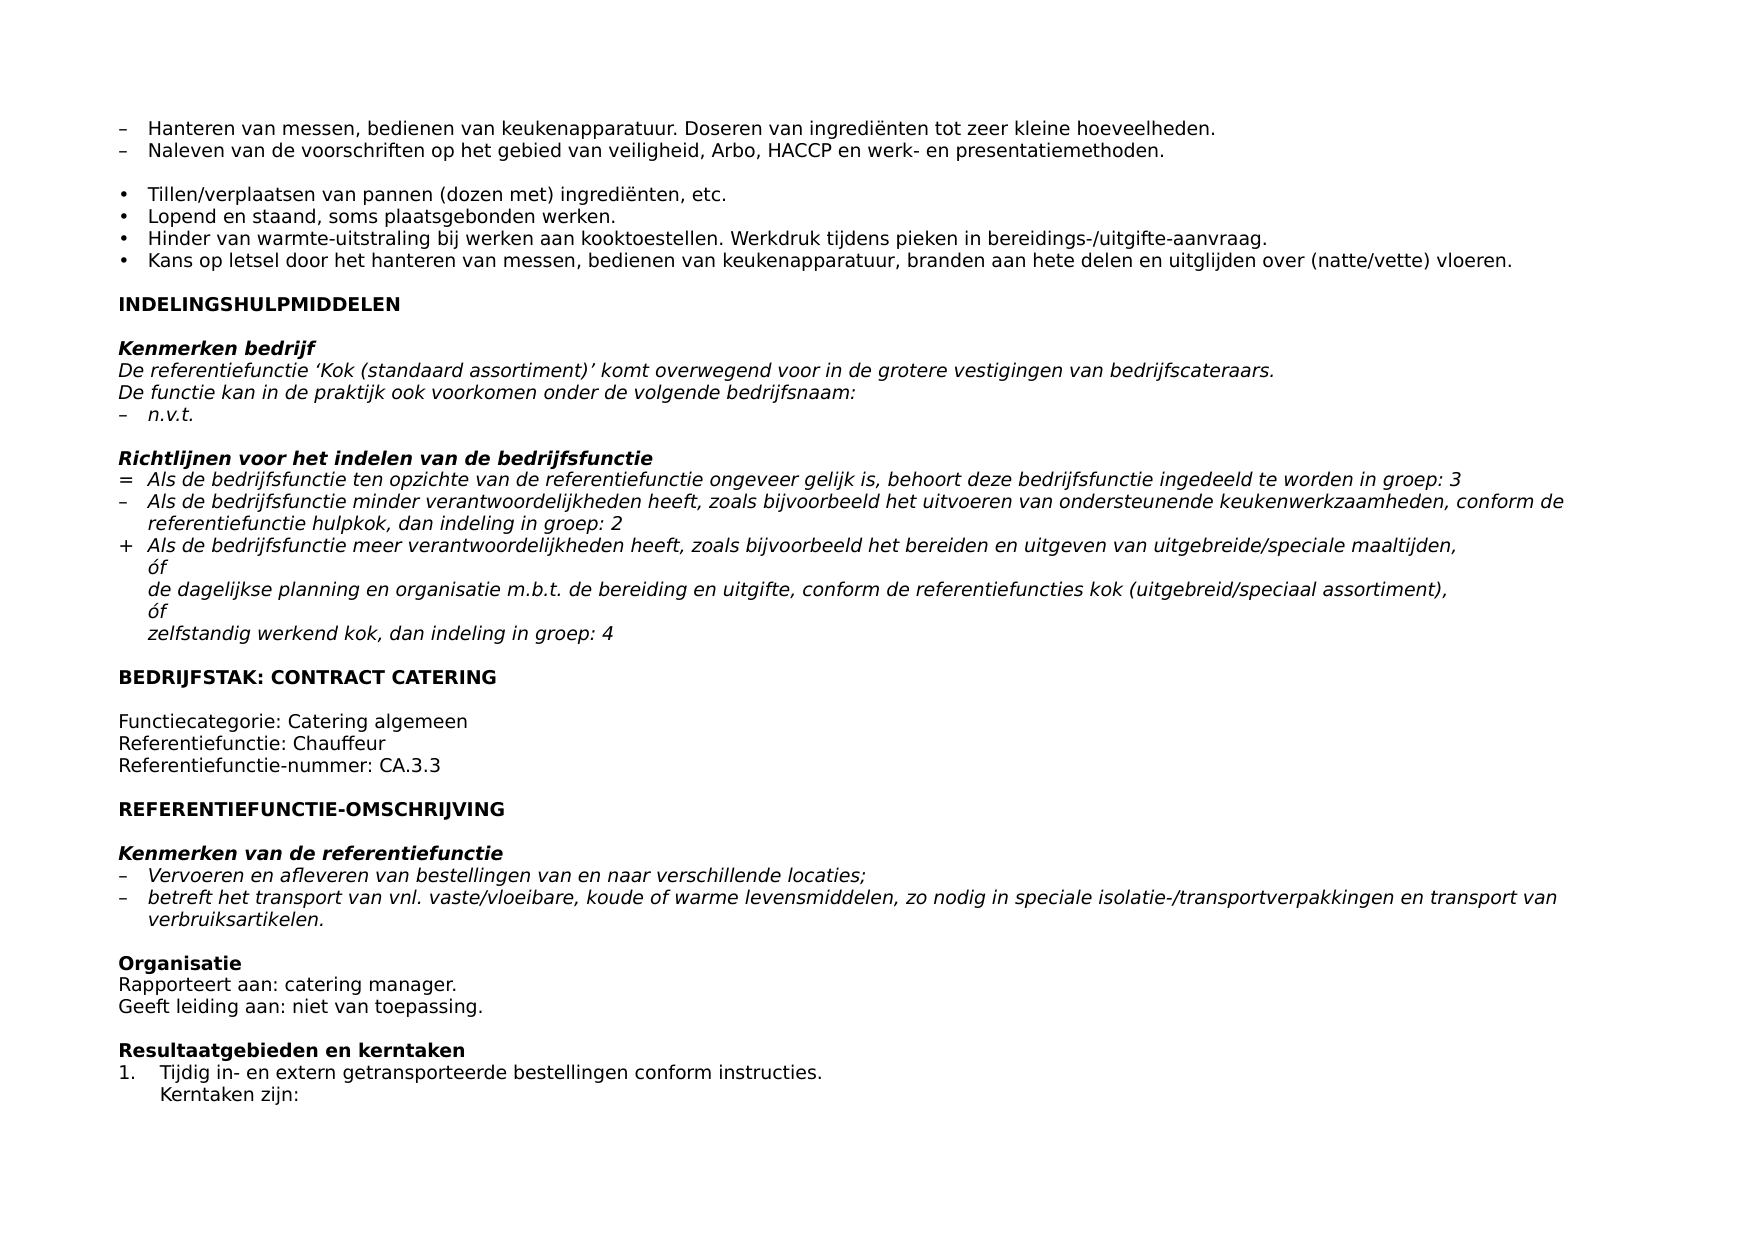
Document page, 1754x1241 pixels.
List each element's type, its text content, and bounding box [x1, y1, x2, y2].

text Referentiefunctie: Chauffeur [118, 733, 1636, 755]
text zelfstandig werkend kok, dan indeling in groep: 4 [148, 623, 1636, 645]
text 1. Tijdig in- en extern getransporteerde bestellingen conform instructies. [118, 1062, 1636, 1084]
text – Hanteren van messen, bedienen van keukenapparatuur. Doseren van ingrediënten tot zeer kleine hoeveelheden. [118, 118, 1636, 140]
text De functie kan in de praktijk ook voorkomen onder de volgende bedrijfsnaam: [118, 382, 1636, 403]
text Richtlijnen voor het indelen van de bedrijfsfunctie [118, 447, 1636, 469]
text Resultaatgebieden en kerntaken [118, 1040, 1636, 1062]
text Geeft leiding aan: niet van toepassing. [118, 996, 1636, 1018]
text Referentiefunctie-nummer: CA.3.3 [118, 755, 1636, 777]
text + Als de bedrijfsfunctie meer verantwoordelijkheden heeft, zoals bijvoorbeeld het bereiden en uitgeven van uitgebreide/speciale maaltijden, [118, 535, 1636, 557]
text Kerntaken zijn: [159, 1084, 1636, 1106]
text • Lopend en staand, soms plaatsgebonden werken. [118, 206, 1636, 228]
text Organisatie [118, 952, 1636, 974]
text • Tillen/verplaatsen van pannen (dozen met) ingrediënten, etc. [118, 184, 1636, 206]
text óf [148, 557, 1636, 579]
text de dagelijkse planning en organisatie m.b.t. de bereiding en uitgifte, conform de referentiefuncties kok (uitgebreid/speciaal assortiment), [148, 579, 1636, 601]
text – Vervoeren en afleveren van bestellingen van en naar verschillende locaties; [118, 864, 1636, 887]
text Functiecategorie: Catering algemeen [118, 711, 1636, 733]
text Rapporteert aan: catering manager. [118, 974, 1636, 996]
text • Kans op letsel door het hanteren van messen, bedienen van keukenapparatuur, branden aan hete delen en uitglijden over (natte/vette) vloeren. [118, 250, 1636, 272]
text Kenmerken bedrijf [118, 338, 1636, 359]
subtitle BEDRIJFSTAK: CONTRACT CATERING [118, 667, 1636, 689]
text De referentiefunctie ‘Kok (standaard assortiment)’ komt overwegend voor in de grotere vestigingen van bedrijfscateraars. [118, 359, 1636, 382]
text – n.v.t. [118, 403, 1636, 426]
text = Als de bedrijfsfunctie ten opzichte van de referentiefunctie ongeveer gelijk is, behoort deze bedrijfsfunctie ingedeeld te worden in groep: 3 [118, 469, 1636, 491]
text Kenmerken van de referentiefunctie [118, 843, 1636, 864]
text – betreft het transport van vnl. vaste/vloeibare, koude of warme levensmiddelen, zo nodig in speciale isolatie-/transportverpakkingen en transport van verbruiksartikelen. [118, 887, 1636, 931]
text óf [148, 601, 1636, 623]
subtitle INDELINGSHULPMIDDELEN [118, 294, 1636, 316]
subtitle REFERENTIEFUNCTIE-OMSCHRIJVING [118, 799, 1636, 821]
text – Naleven van de voorschriften op het gebied van veiligheid, Arbo, HACCP en werk- en presentatiemethoden. [118, 140, 1636, 162]
text – Als de bedrijfsfunctie minder verantwoordelijkheden heeft, zoals bijvoorbeeld het uitvoeren van ondersteunende keukenwerkzaamheden, conform de referentiefunctie hulpkok, dan indeling in groep: 2 [118, 491, 1636, 535]
text • Hinder van warmte-uitstraling bij werken aan kooktoestellen. Werkdruk tijdens pieken in bereidings-/uitgifte-aanvraag. [118, 228, 1636, 250]
